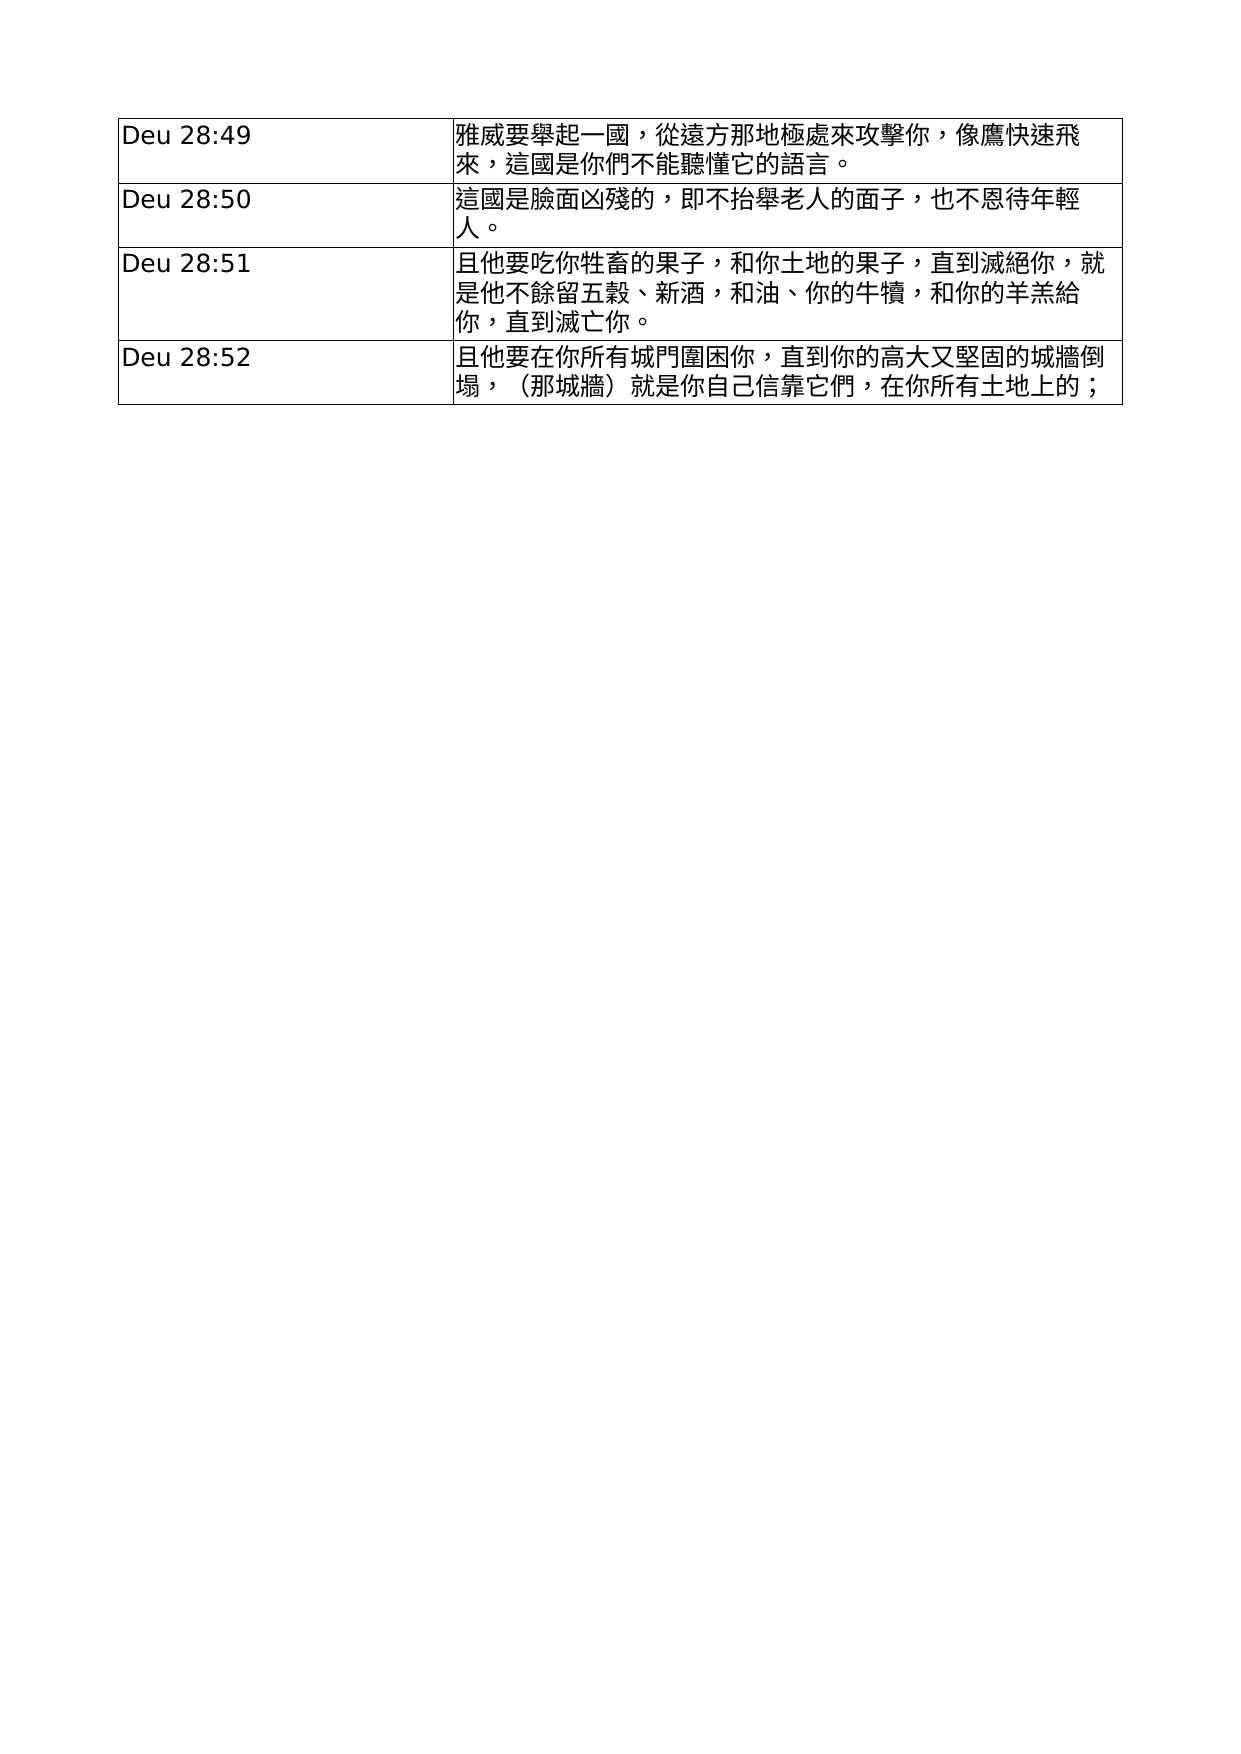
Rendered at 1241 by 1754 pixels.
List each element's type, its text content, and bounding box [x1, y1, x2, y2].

table_cell 且他要在你所有城門圍困你，直到你的高大又堅固的城牆倒塌，（那城牆）就是你自己信靠它們，在你所有土地上的； [454, 341, 1122, 404]
table_cell 這國是臉面凶殘的，即不抬舉老人的面子，也不恩待年輕人。 [454, 184, 1122, 247]
table_cell Deu 28:51 [119, 248, 453, 340]
table_cell Deu 28:52 [119, 341, 453, 404]
table_cell 且他要吃你牲畜的果子，和你土地的果子，直到滅絕你，就是他不餘留五穀、新酒，和油、你的牛犢，和你的羊羔給你，直到滅亡你。 [454, 248, 1122, 340]
table_cell Deu 28:49 [119, 119, 453, 182]
table_cell 雅威要舉起一國，從遠方那地極處來攻擊你，像鷹快速飛來，這國是你們不能聽懂它的語言。 [454, 119, 1122, 182]
table_cell Deu 28:50 [119, 184, 453, 247]
